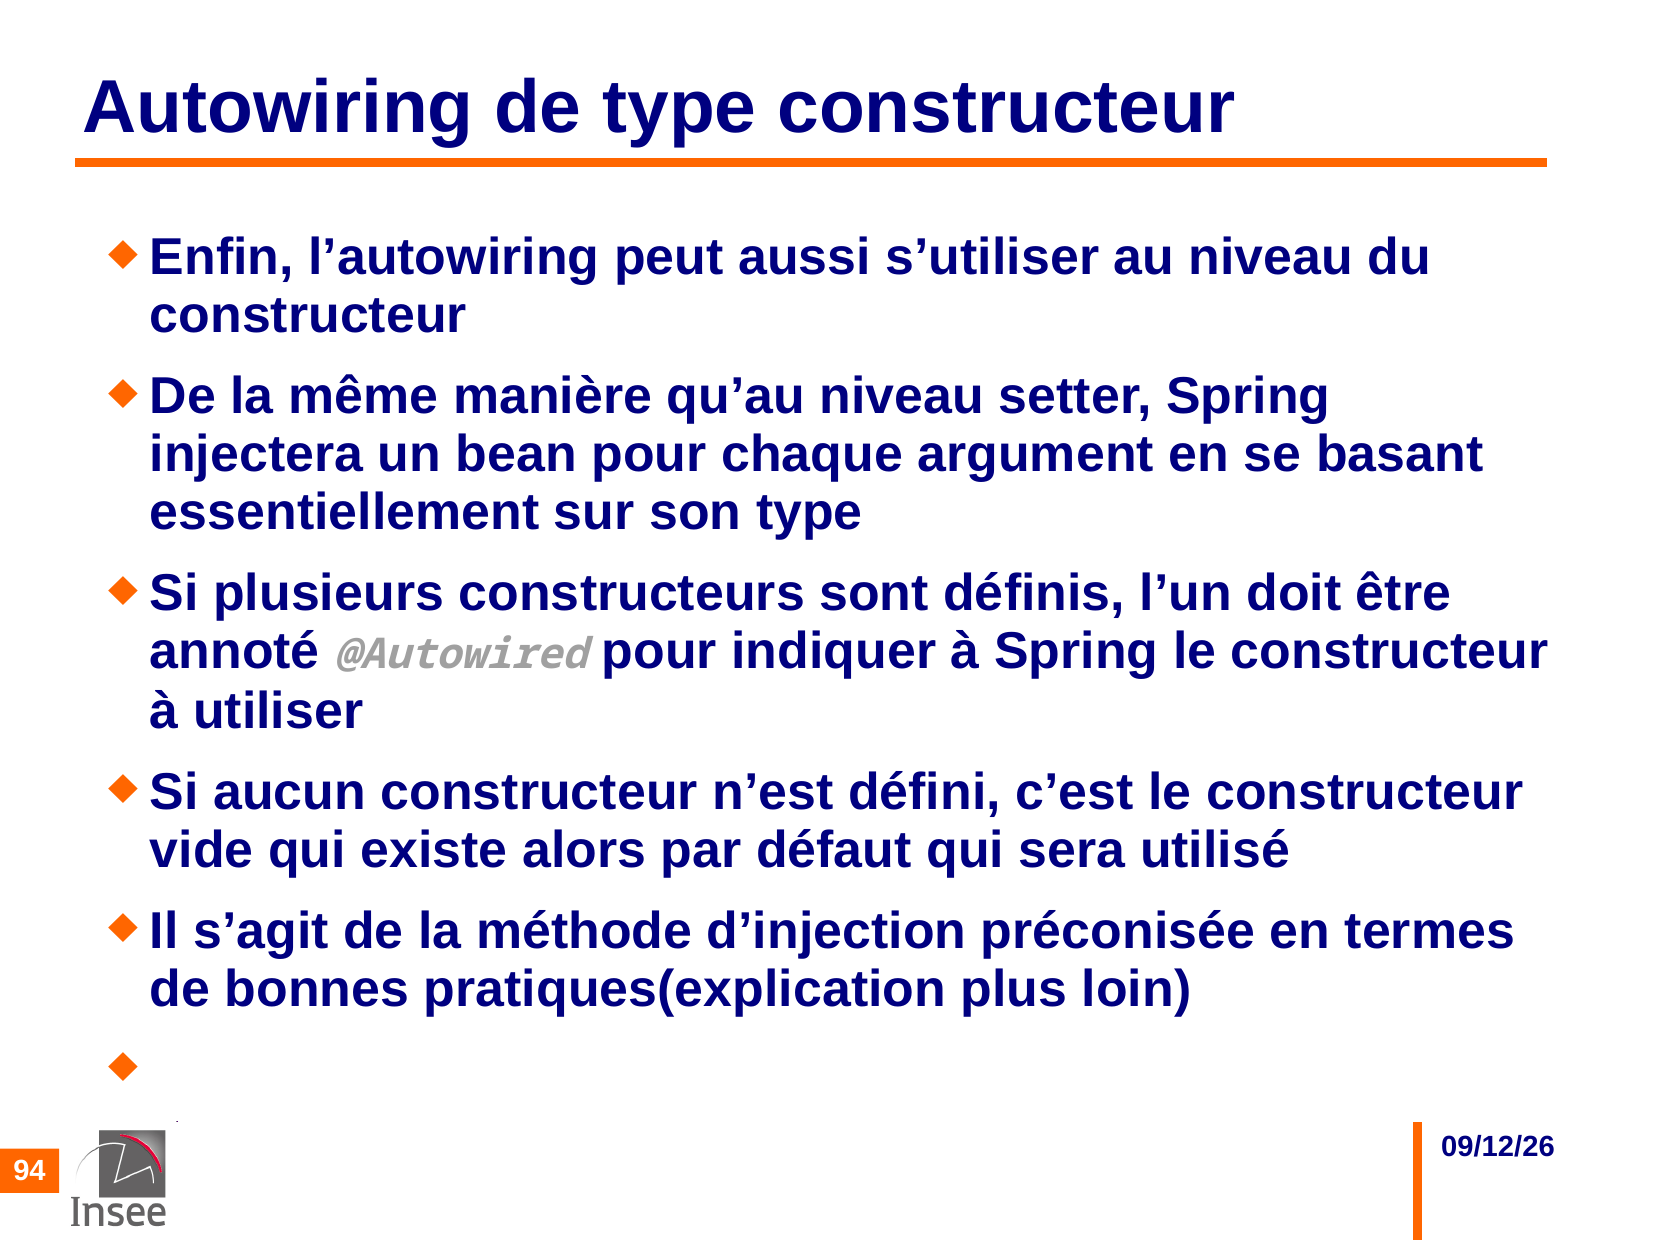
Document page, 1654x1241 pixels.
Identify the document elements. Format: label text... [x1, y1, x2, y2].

picture [62, 1121, 178, 1241]
list Enfin, l’autowiring peut aussi s’utiliser au niveau du constructeur De la même manière qu’au niveau setter, Spring injectera un bean pour chaque argument en se basant essentiellement sur son type Si plusieurs constructeurs sont définis, l’un doit être annoté @Autowired pour indiquer à Spring le constructeur à utiliser Si aucun constructeur n’est défini, c’est le constructeur vide qui existe alors par défaut qui sera utilisé Il s’agit de la méthode d’injection préconisée en termes de bonnes pratiques(explication plus loin) [94, 227, 1560, 1079]
title Autowiring de type constructeur [82, 49, 1619, 163]
